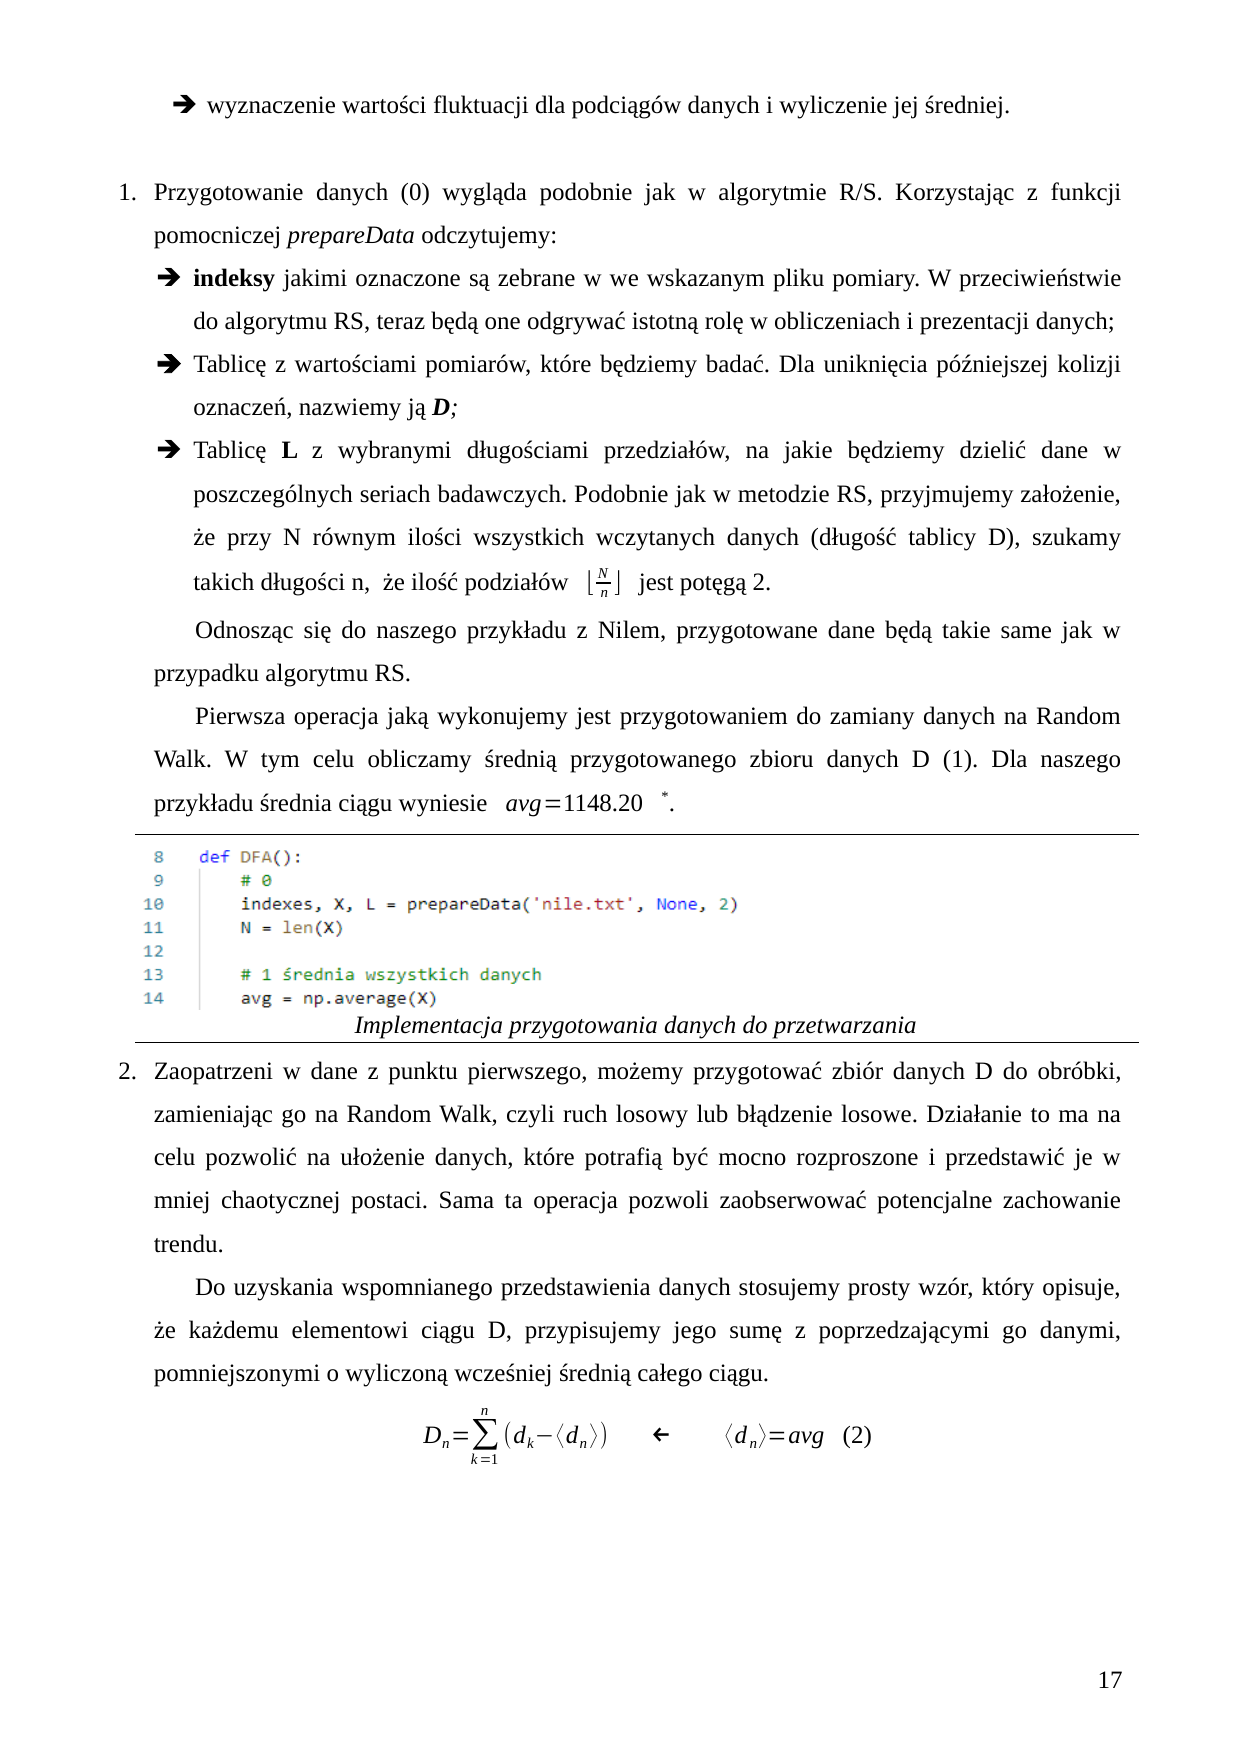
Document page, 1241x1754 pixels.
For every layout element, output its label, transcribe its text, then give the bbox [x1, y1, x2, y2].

list Tablicę z wartościami pomiarów, które będziemy badać. Dla uniknięcia późniejszej kolizji oznaczeń, nazwiemy ją D; [156, 349, 1122, 421]
picture [137, 849, 1136, 1010]
list Przygotowanie danych (0) wygląda podobnie jak w algorytmie R/S. Korzystając z funkcji pomocniczej prepareData odczytujemy: [118, 177, 1122, 249]
text Pierwsza operacja jaką wykonujemy jest przygotowaniem do zamiany danych na Random Walk. W tym celu obliczamy średnią przygotowanego zbioru danych D (1). Dla naszego przykładu średnia ciągu wyniesie*. [153, 701, 1122, 816]
list Implementacja przygotowania danych do przetwarzania [138, 1010, 1136, 1039]
text Odnosząc się do naszego przykładu z Nilem, przygotowane dane będą takie same jak w przypadku algorytmu RS. [153, 615, 1122, 687]
list Tablicę L z wybranymi długościami przedziałów, na jakie będziemy dzielić dane w poszczególnych seriach badawczych. Podobnie jak w metodzie RS, przyjmujemy założenie, że przy N równym ilości wszystkich wczytanych danych (długość tablicy D), szukamy takich długości n, że ilość podziałówjest potęgą 2. [156, 436, 1122, 601]
list (2) [118, 1401, 1122, 1468]
list Zaopatrzeni w dane z punktu pierwszego, możemy przygotować zbiór danych D do obróbki, zamieniając go na Random Walk, czyli ruch losowy lub błądzenie losowe. Działanie to ma na celu pozwolić na ułożenie danych, które potrafią być mocno rozproszone i przedstawić je w mniej chaotycznej postaci. Sama ta operacja pozwoli zaobserwować potencjalne zachowanie trendu. [118, 831, 1139, 1257]
text Do uzyskania wspomnianego przedstawienia danych stosujemy prosty wzór, który opisuje, że każdemu elementowi ciągu D, przypisujemy jego sumę z poprzedzającymi go danymi, pomniejszonymi o wyliczoną wcześniej średnią całego ciągu. [153, 1272, 1122, 1387]
list indeksy jakimi oznaczone są zebrane w we wskazanym pliku pomiary. W przeciwieństwie do algorytmu RS, teraz będą one odgrywać istotną rolę w obliczeniach i prezentacji danych; [156, 263, 1122, 335]
list wyznaczenie wartości fluktuacji dla podciągów danych i wyliczenie jej średniej. [171, 91, 1122, 119]
